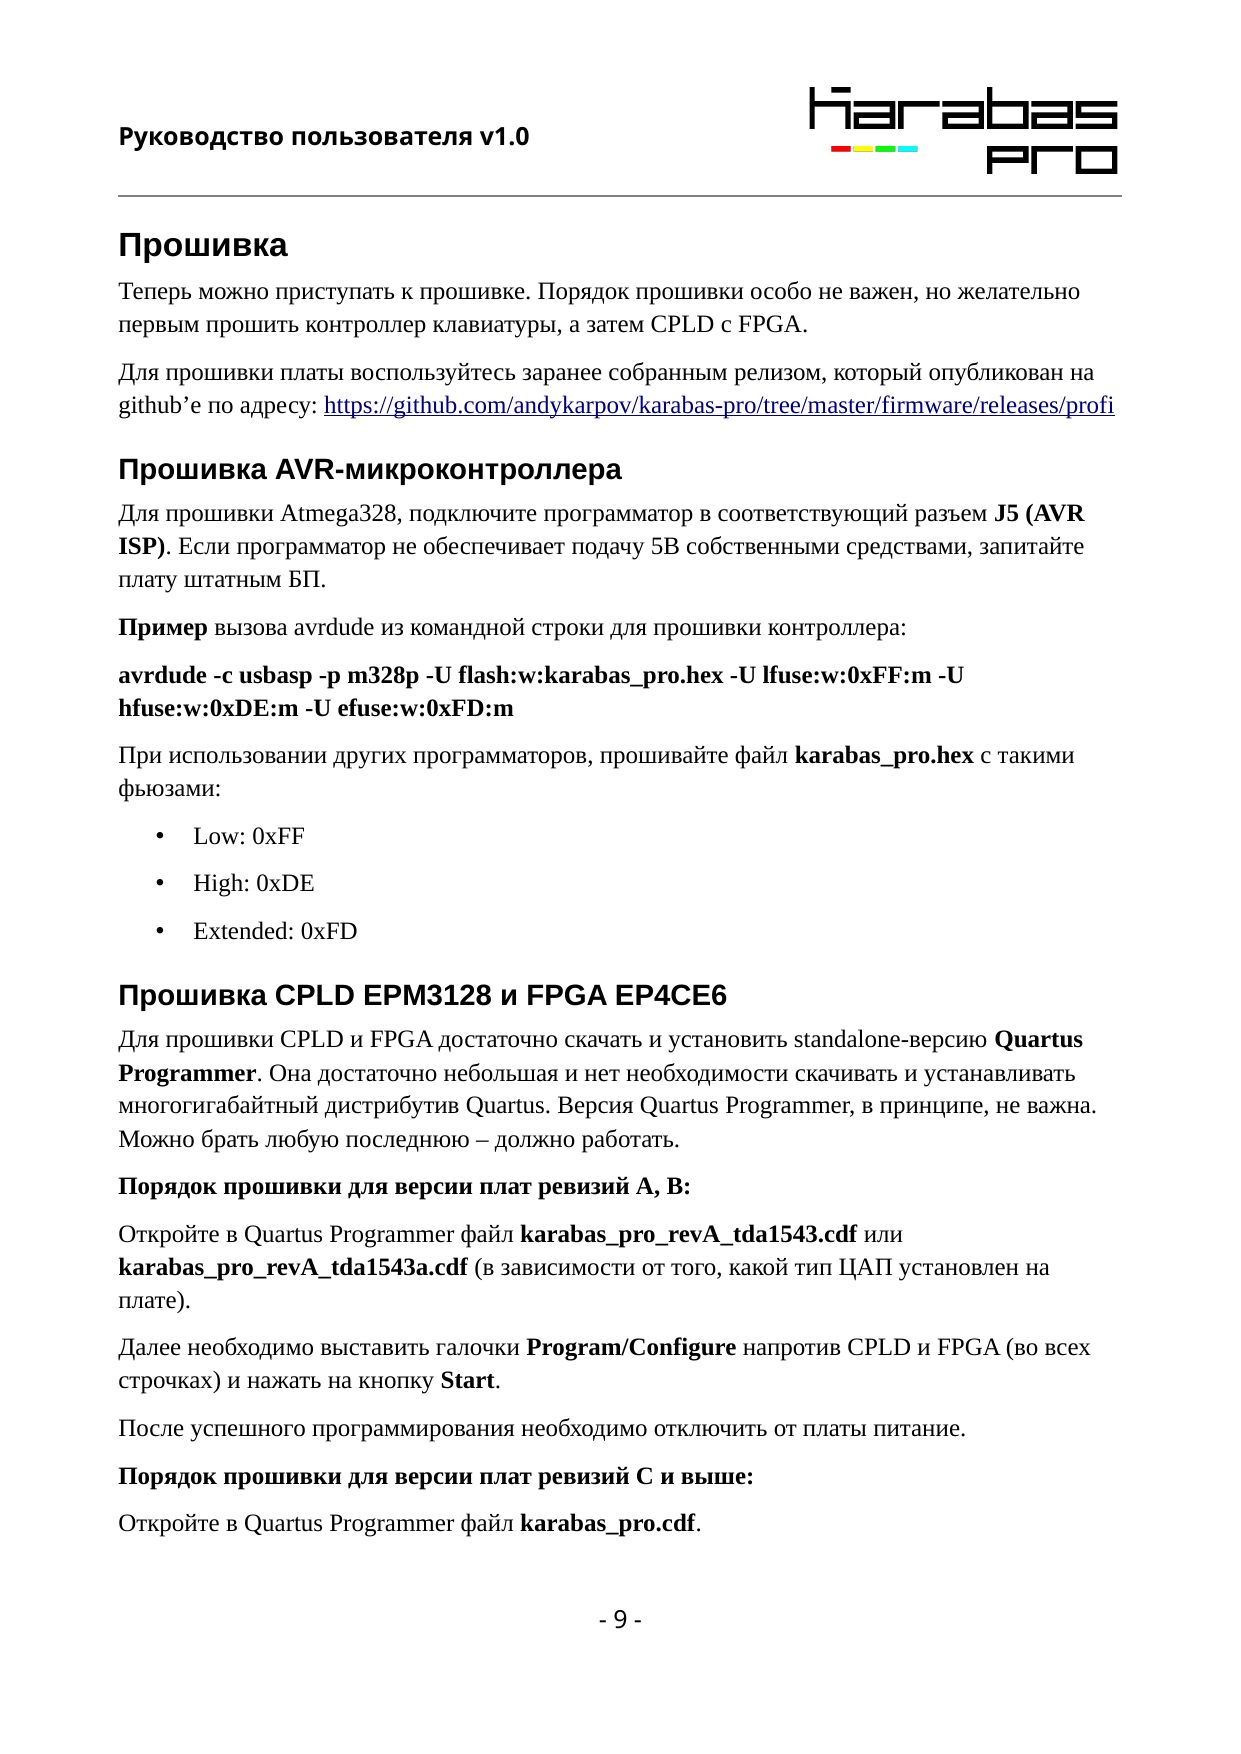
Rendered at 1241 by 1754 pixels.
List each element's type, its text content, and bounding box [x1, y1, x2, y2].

list Low: 0xFF [156, 821, 1122, 850]
text Для прошивки платы воспользуйтесь заранее собранным релизом, который опубликован на github’е по адресу: https://github.com/andykarpov/karabas-pro/tree/master/firmware/releases/profi [118, 357, 1122, 419]
text Порядок прошивки для версии плат ревизий C и выше: [118, 1461, 1122, 1489]
text После успешного программирования необходимо отключить от платы питание. [118, 1413, 1122, 1442]
text Теперь можно приступать к прошивке. Порядок прошивки особо не важен, но желательно первым прошить контроллер клавиатуры, а затем CPLD с FPGA. [118, 276, 1122, 338]
text Для прошивки Atmega328, подключите программатор в соответствующий разъем J5 (AVR ISP). Если программатор не обеспечивает подачу 5В собственными средствами, запитайте плату штатным БП. [118, 498, 1122, 593]
text Пример вызова avrdude из командной строки для прошивки контроллера: [118, 612, 1122, 641]
text Откройте в Quartus Programmer файл karabas_pro_revA_tda1543.cdf или karabas_pro_revA_tda1543a.cdf (в зависимости от того, какой тип ЦАП установлен на плате). [118, 1219, 1122, 1314]
list Extended: 0xFD [156, 916, 1122, 945]
picture [809, 84, 1120, 174]
subtitle Прошивка [118, 225, 1122, 264]
subtitle Прошивка AVR-микроконтроллера [118, 452, 1122, 486]
text При использовании других программаторов, прошивайте файл karabas_pro.hex с такими фьюзами: [118, 740, 1122, 802]
text Для прошивки CPLD и FPGA достаточно скачать и установить standalone-версию Quartus Programmer. Она достаточно небольшая и нет необходимости скачивать и устанавливать многогигабайтный дистрибутив Quartus. Версия Quartus Programmer, в принципе, не важна. Можно брать любую последнюю – должно работать. [118, 1024, 1122, 1152]
list High: 0xDE [156, 868, 1122, 897]
text Далее необходимо выставить галочки Program/Configure напротив CPLD и FPGA (во всех строчках) и нажать на кнопку Start. [118, 1332, 1122, 1394]
text Откройте в Quartus Programmer файл karabas_pro.cdf. [118, 1508, 1122, 1537]
text Порядок прошивки для версии плат ревизий A, B: [118, 1171, 1122, 1200]
subtitle Прошивка CPLD EPM3128 и FPGA EP4CE6 [118, 978, 1122, 1012]
text avrdude -c usbasp -p m328p -U flash:w:karabas_pro.hex -U lfuse:w:0xFF:m -U hfuse:w:0xDE:m -U efuse:w:0xFD:m [118, 660, 1122, 721]
